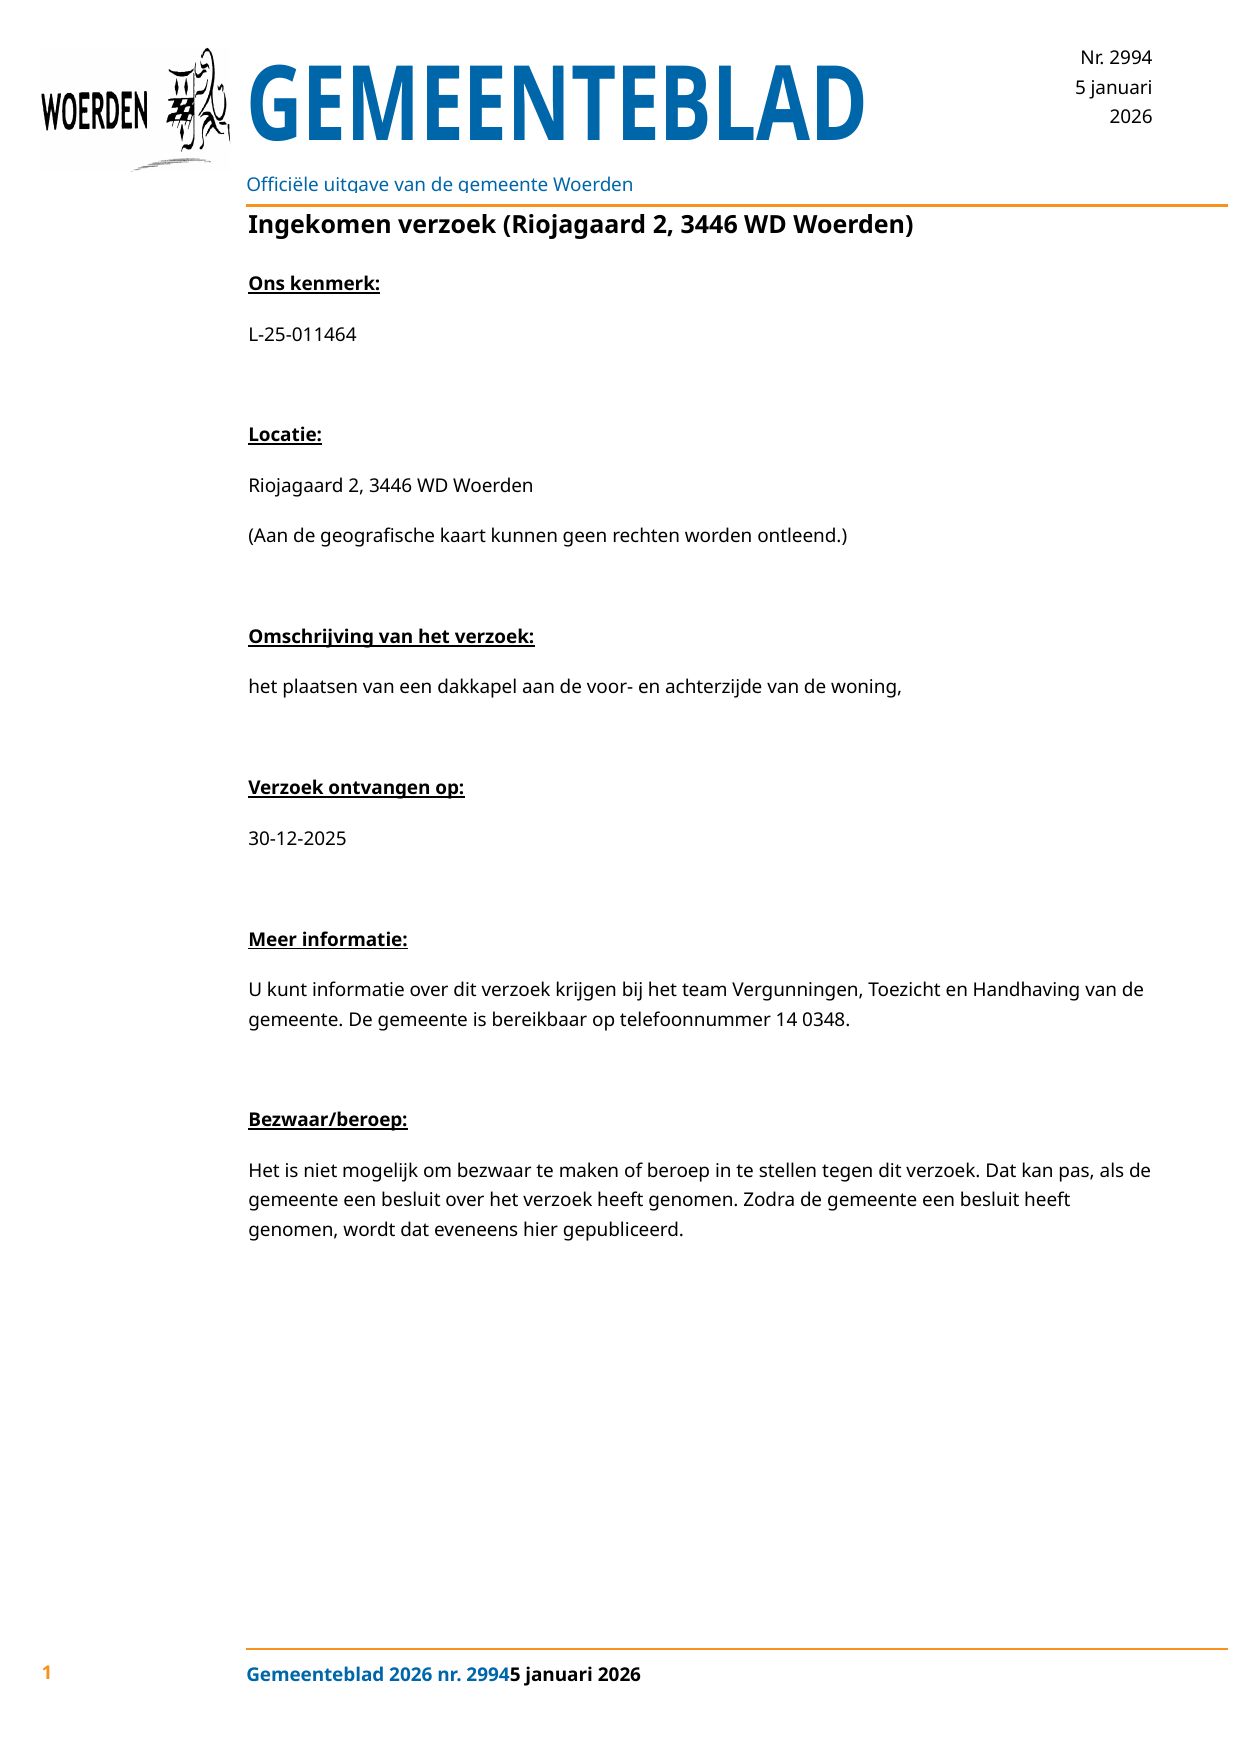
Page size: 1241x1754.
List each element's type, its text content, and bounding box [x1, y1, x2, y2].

text het plaatsen van een dakkapel aan de voor- en achterzijde van de woning, [248, 674, 1152, 699]
text L-25-011464 [248, 321, 1152, 346]
text Ingekomen verzoek (Riojagaard 2, 3446 WD Woerden) [248, 207, 1152, 241]
text Meer informatie: [248, 926, 1152, 951]
text Omschrijving van het verzoek: [248, 623, 1152, 649]
text U kunt informatie over dit verzoek krijgen bij het team Vergunningen, Toezicht en Handhaving van de gemeente. De gemeente is bereikbaar op telefoonnummer 14 0348. [248, 976, 1152, 1031]
text Verzoek ontvangen op: [248, 774, 1152, 800]
picture [41, 47, 231, 172]
text Bezwaar/beroep: [248, 1107, 1152, 1132]
text (Aan de geografische kaart kunnen geen rechten worden ontleend.) [248, 522, 1152, 548]
text Ons kenmerk: [248, 270, 1152, 296]
text Het is niet mogelijk om bezwaar te maken of beroep in te stellen tegen dit verzoek. Dat kan pas, als de gemeente een besluit over het verzoek heeft genomen. Zodra de gemeente een besluit heeft genomen, wordt dat eveneens hier gepubliceerd. [248, 1157, 1152, 1242]
text 30-12-2025 [248, 825, 1152, 851]
text Riojagaard 2, 3446 WD Woerden [248, 472, 1152, 498]
text Locatie: [248, 422, 1152, 447]
